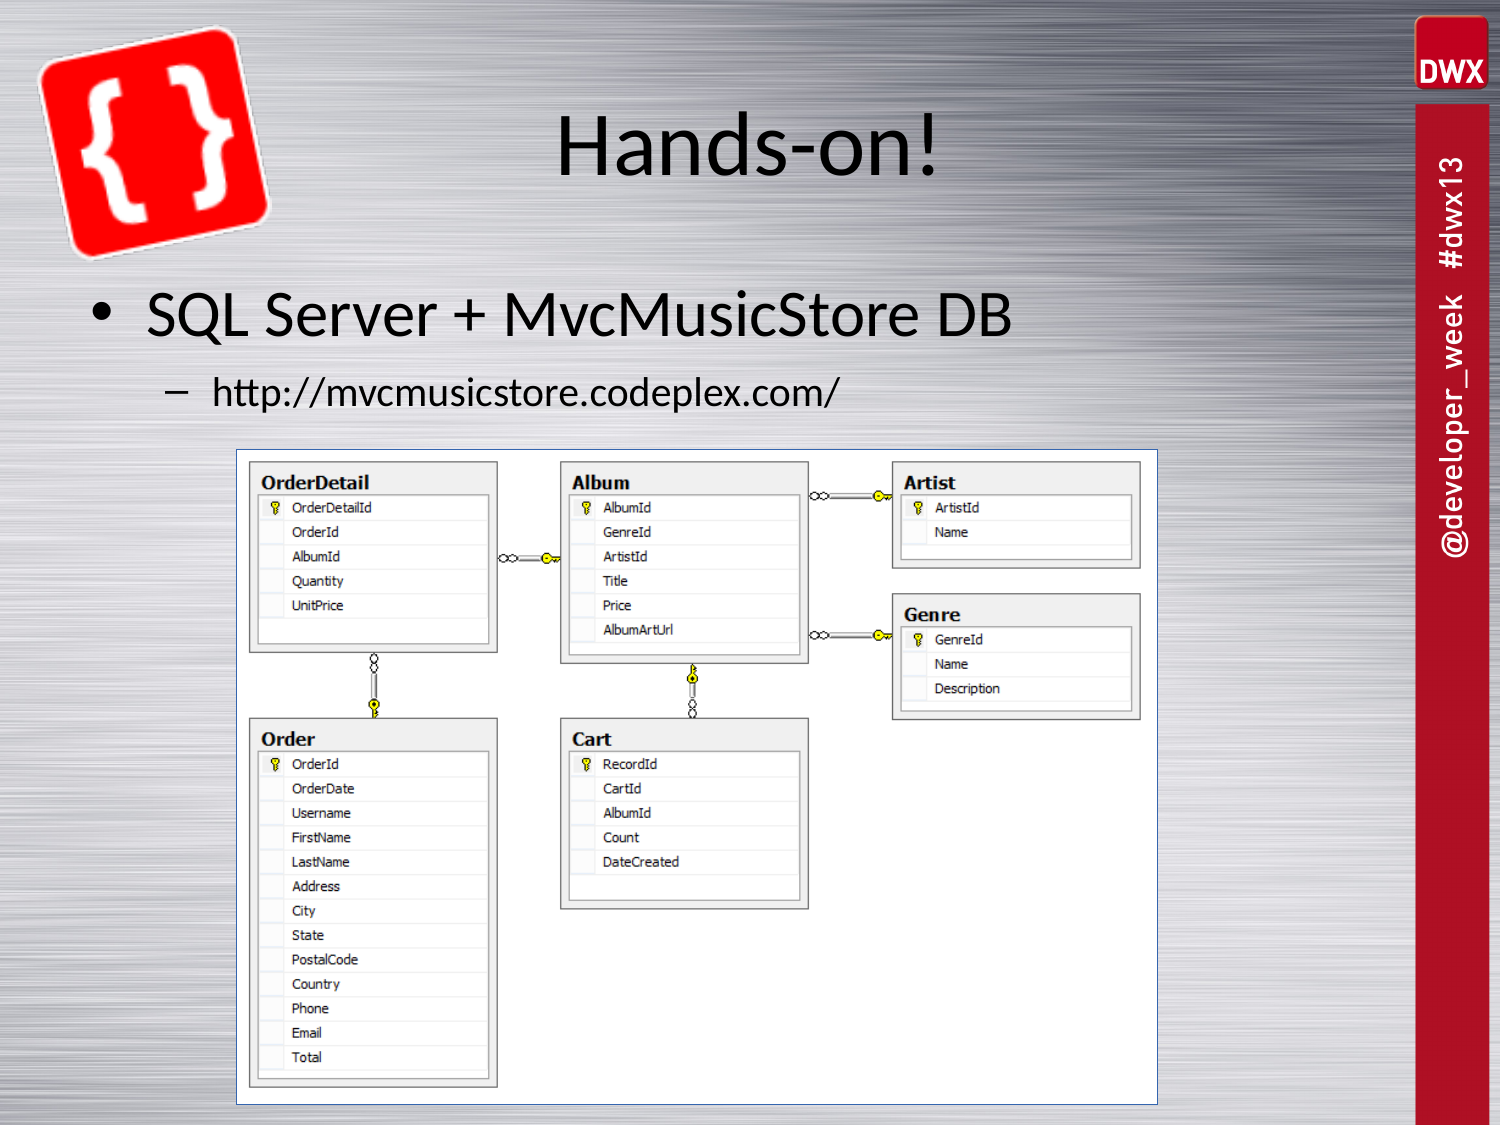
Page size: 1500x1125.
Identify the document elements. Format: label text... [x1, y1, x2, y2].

title Hands-on! [272, 45, 1426, 233]
text_box [236, 449, 1158, 1105]
picture [0, 0, 1500, 1125]
list SQL Server + MvcMusicStore DB http://mvcmusicstore.codeplex.com/ [75, 262, 1426, 1006]
